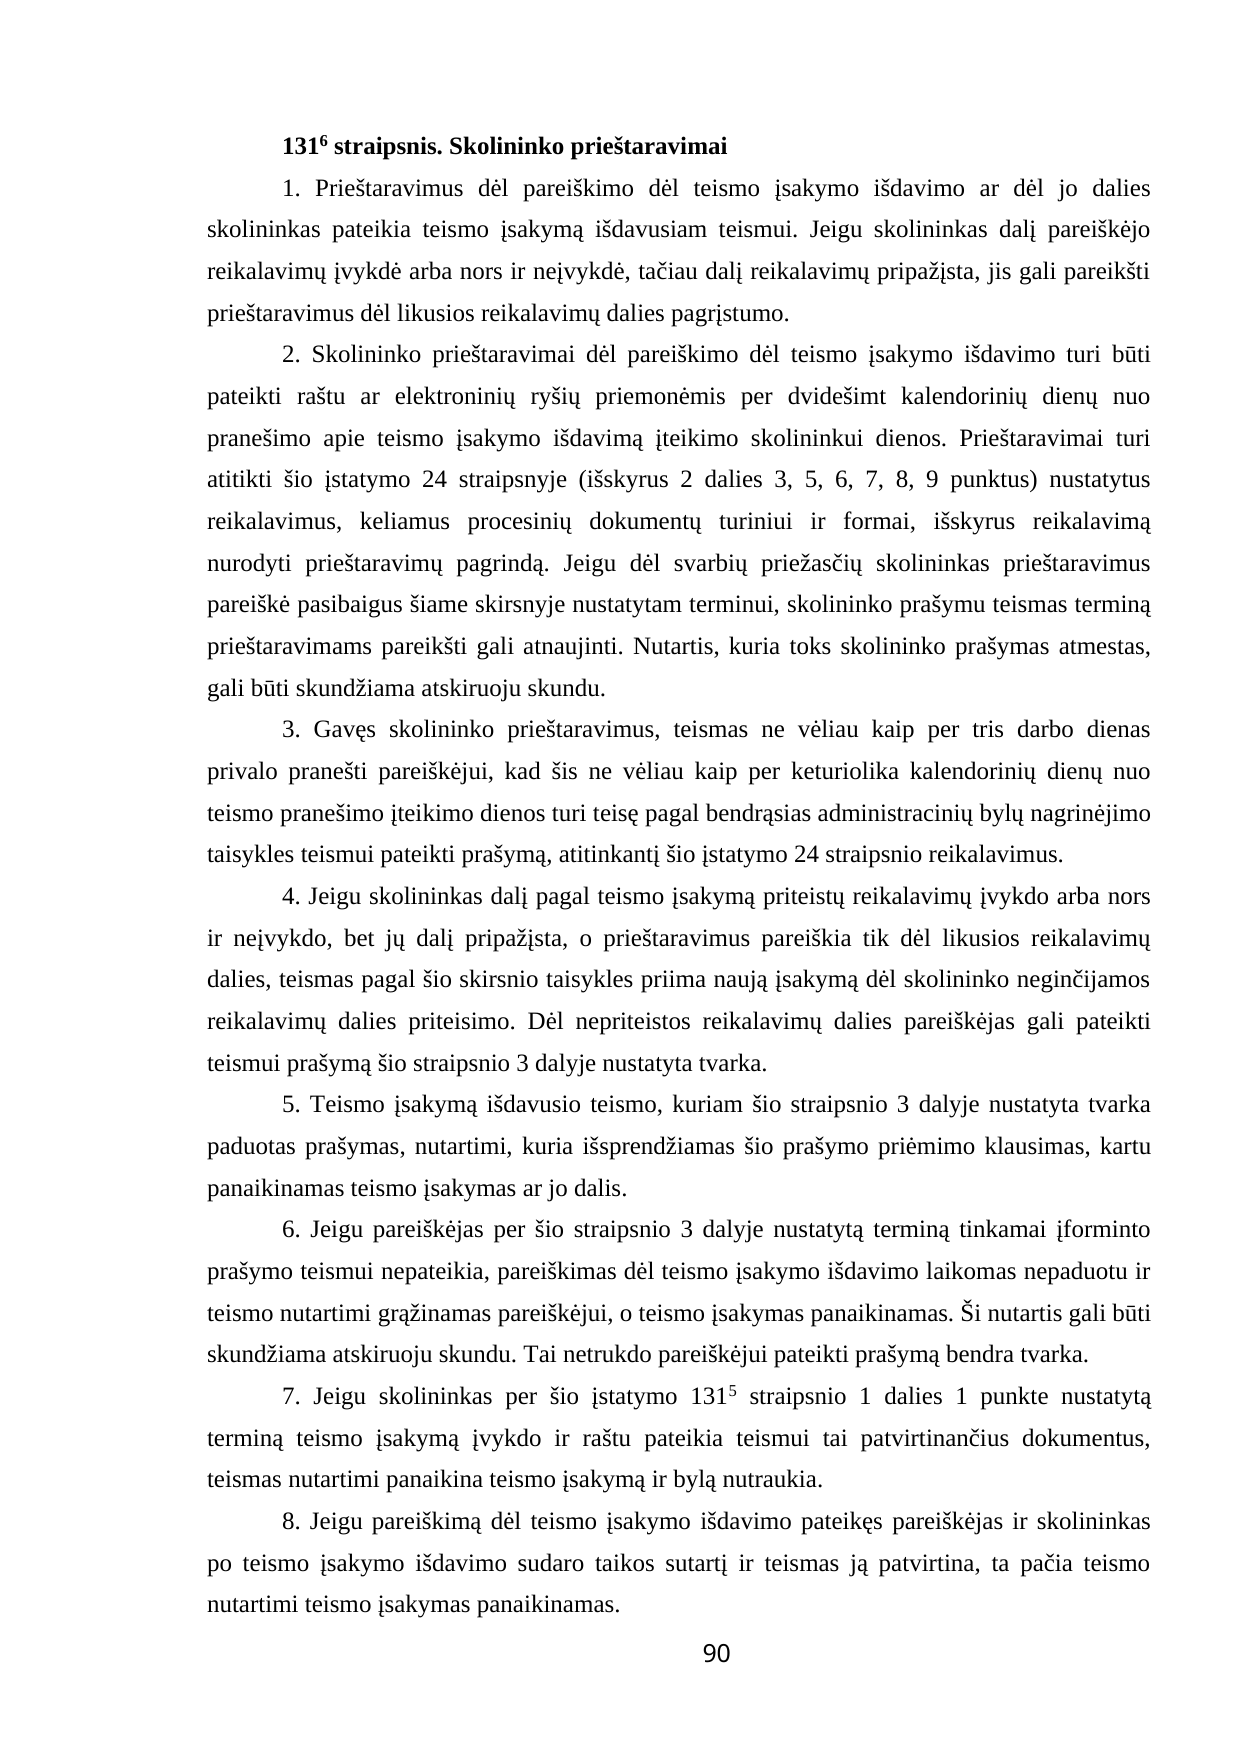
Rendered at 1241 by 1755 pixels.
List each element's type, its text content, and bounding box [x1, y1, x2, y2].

text 6. Jeigu pareiškėjas per šio straipsnio 3 dalyje nustatytą terminą tinkamai įforminto prašymo teismui nepateikia, pareiškimas dėl teismo įsakymo išdavimo laikomas nepaduotu ir teismo nutartimi grąžinamas pareiškėjui, o teismo įsakymas panaikinamas. Ši nutartis gali būti skundžiama atskiruoju skundu. Tai netrukdo pareiškėjui pateikti prašymą bendra tvarka. [207, 1201, 1152, 1368]
text 1. Prieštaravimus dėl pareiškimo dėl teismo įsakymo išdavimo ar dėl jo dalies skolininkas pateikia teismo įsakymą išdavusiam teismui. Jeigu skolininkas dalį pareiškėjo reikalavimų įvykdė arba nors ir neįvykdė, tačiau dalį reikalavimų pripažįsta, jis gali pareikšti prieštaravimus dėl likusios reikalavimų dalies pagrįstumo. [207, 160, 1152, 326]
text 8. Jeigu pareiškimą dėl teismo įsakymo išdavimo pateikęs pareiškėjas ir skolininkas po teismo įsakymo išdavimo sudaro taikos sutartį ir teismas ją patvirtina, ta pačia teismo nutartimi teismo įsakymas panaikinamas. [207, 1493, 1152, 1618]
text 5. Teismo įsakymą išdavusio teismo, kuriam šio straipsnio 3 dalyje nustatyta tvarka paduotas prašymas, nutartimi, kuria išsprendžiamas šio prašymo priėmimo klausimas, kartu panaikinamas teismo įsakymas ar jo dalis. [207, 1076, 1152, 1201]
text 2. Skolininko prieštaravimai dėl pareiškimo dėl teismo įsakymo išdavimo turi būti pateikti raštu ar elektroninių ryšių priemonėmis per dvidešimt kalendorinių dienų nuo pranešimo apie teismo įsakymo išdavimą įteikimo skolininkui dienos. Prieštaravimai turi atitikti šio įstatymo 24 straipsnyje (išskyrus 2 dalies 3, 5, 6, 7, 8, 9 punktus) nustatytus reikalavimus, keliamus procesinių dokumentų turiniui ir formai, išskyrus reikalavimą nurodyti prieštaravimų pagrindą. Jeigu dėl svarbių priežasčių skolininkas prieštaravimus pareiškė pasibaigus šiame skirsnyje nustatytam terminui, skolininko prašymu teismas terminą prieštaravimams pareikšti gali atnaujinti. Nutartis, kuria toks skolininko prašymas atmestas, gali būti skundžiama atskiruoju skundu. [207, 326, 1152, 701]
text 1316 straipsnis. Skolininko prieštaravimai [207, 118, 1152, 160]
text 3. Gavęs skolininko prieštaravimus, teismas ne vėliau kaip per tris darbo dienas privalo pranešti pareiškėjui, kad šis ne vėliau kaip per keturiolika kalendorinių dienų nuo teismo pranešimo įteikimo dienos turi teisę pagal bendrąsias administracinių bylų nagrinėjimo taisykles teismui pateikti prašymą, atitinkantį šio įstatymo 24 straipsnio reikalavimus. [207, 701, 1152, 868]
text 7. Jeigu skolininkas per šio įstatymo 1315 straipsnio 1 dalies 1 punkte nustatytą terminą teismo įsakymą įvykdo ir raštu pateikia teismui tai patvirtinančius dokumentus, teismas nutartimi panaikina teismo įsakymą ir bylą nutraukia. [207, 1368, 1152, 1493]
text 4. Jeigu skolininkas dalį pagal teismo įsakymą priteistų reikalavimų įvykdo arba nors ir neįvykdo, bet jų dalį pripažįsta, o prieštaravimus pareiškia tik dėl likusios reikalavimų dalies, teismas pagal šio skirsnio taisykles priima naują įsakymą dėl skolininko neginčijamos reikalavimų dalies priteisimo. Dėl nepriteistos reikalavimų dalies pareiškėjas gali pateikti teismui prašymą šio straipsnio 3 dalyje nustatyta tvarka. [207, 868, 1152, 1076]
